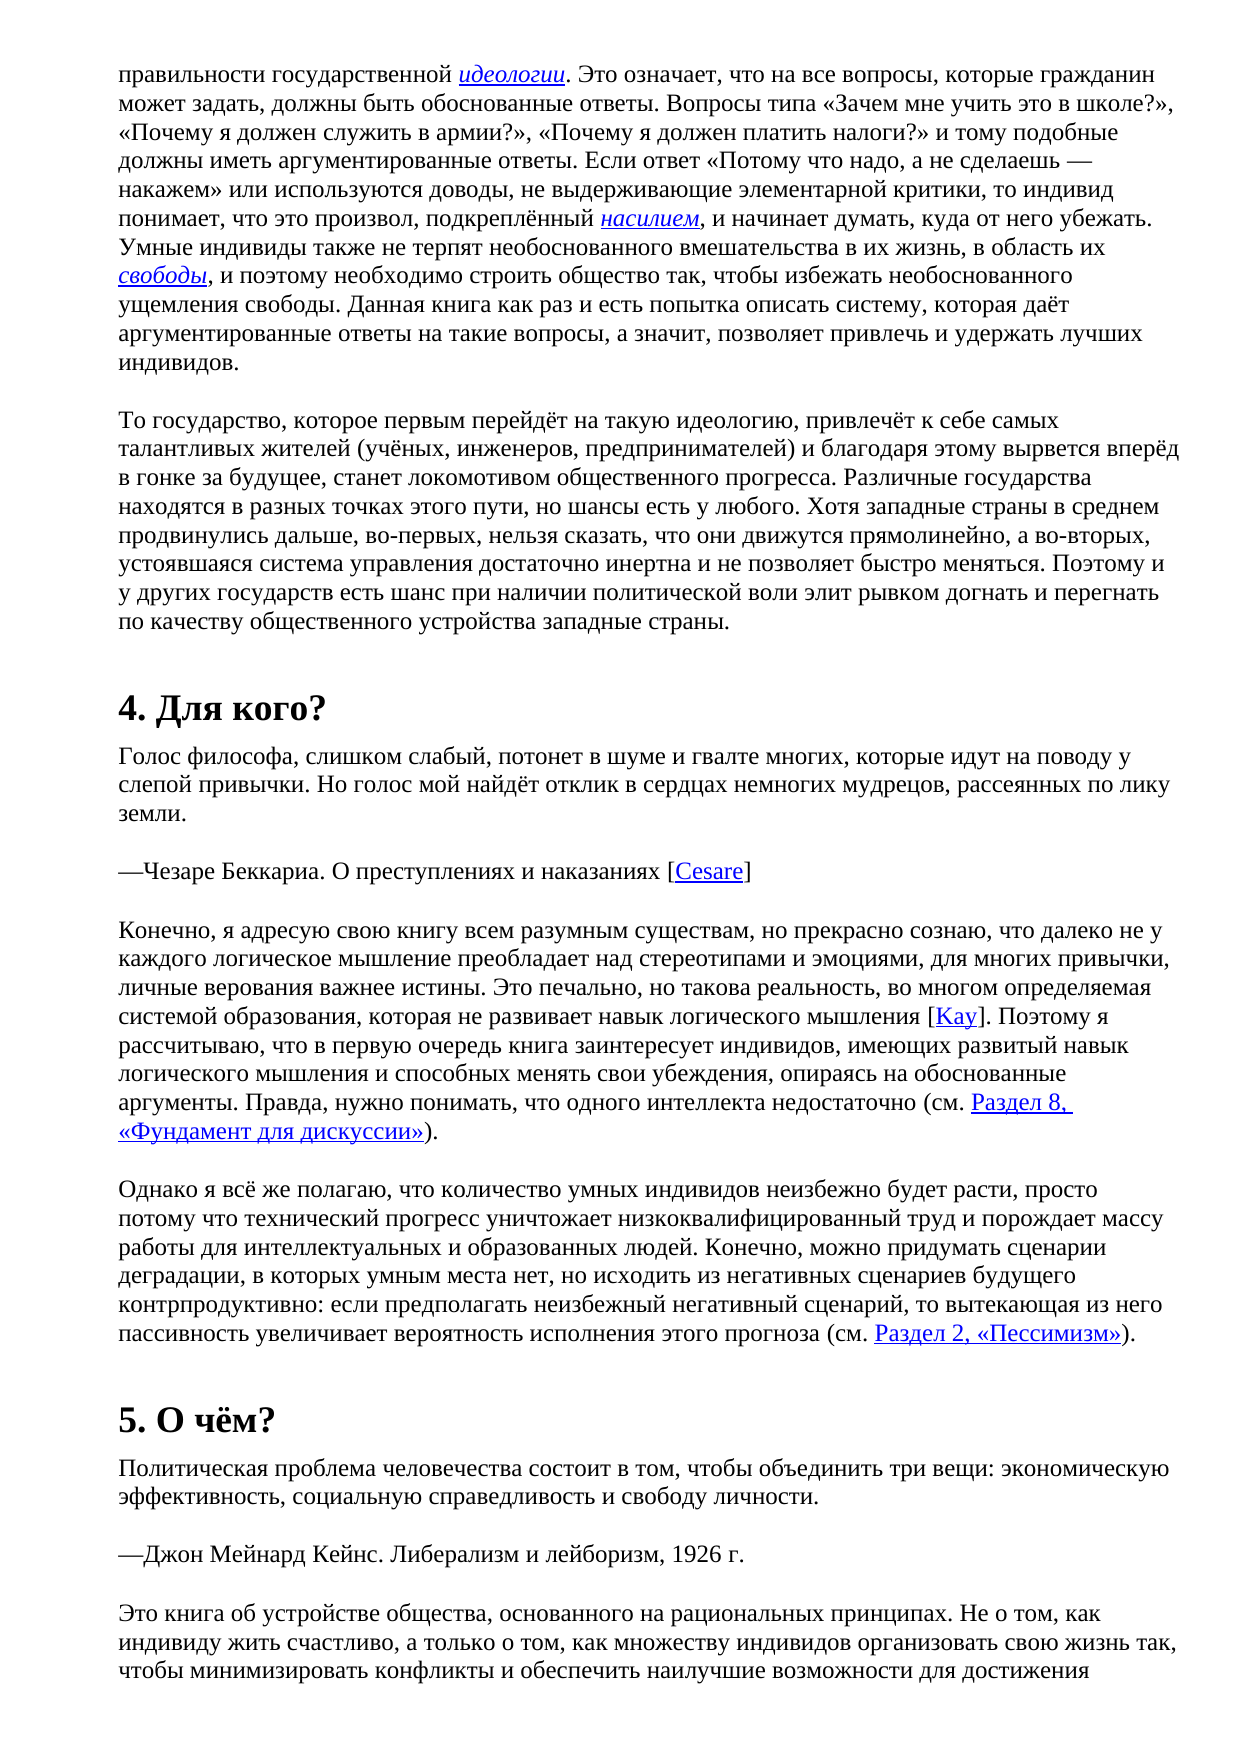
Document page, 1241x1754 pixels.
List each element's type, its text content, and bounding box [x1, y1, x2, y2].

text —Джон Мейнард Кейнс. Либерализм и лейборизм, 1926 г. [118, 1539, 1181, 1568]
subtitle 4. Для кого? [118, 685, 1181, 728]
text —Чезаре Беккариа. О преступлениях и наказаниях [Cesare] [118, 856, 1181, 885]
text Однако я всё же полагаю, что количество умных индивидов неизбежно будет расти, просто потому что технический прогресс уничтожает низкоквалифицированный труд и порождает массу работы для интеллектуальных и образованных людей. Конечно, можно придумать сценарии деградации, в которых умным места нет, но исходить из негативных сценариев будущего контрпродуктивно: если предполагать неизбежный негативный сценарий, то вытекающая из него пассивность увеличивает вероятность исполнения этого прогноза (см. Раздел 2, «Пессимизм»). [118, 1174, 1181, 1347]
text Голос философа, слишком слабый, потонет в шуме и гвалте многих, которые идут на поводу у слепой привычки. Но голос мой найдёт отклик в сердцах немногих мудрецов, рассеянных по лику земли. [118, 741, 1181, 827]
text Конечно, я адресую свою книгу всем разумным существам, но прекрасно сознаю, что далеко не у каждого логическое мышление преобладает над стереотипами и эмоциями, для многих привычки, личные верования важнее истины. Это печально, но такова реальность, во многом определяемая системой образования, которая не развивает навык логического мышления [Kay]. Поэтому я рассчитываю, что в первую очередь книга заинтересует индивидов, имеющих развитый навык логического мышления и способных менять свои убеждения, опираясь на обоснованные аргументы. Правда, нужно понимать, что одного интеллекта недостаточно (см. Раздел 8, «Фундамент для дискуссии»). [118, 915, 1181, 1145]
subtitle 5. О чём? [118, 1397, 1181, 1440]
text Это книга об устройстве общества, основанного на рациональных принципах. Не о том, как индивиду жить счастливо, а только о том, как множеству индивидов организовать свою жизнь так, чтобы минимизировать конфликты и обеспечить наилучшие возможности для достижения [118, 1598, 1181, 1684]
text Политическая проблема человечества состоит в том, чтобы объединить три вещи: экономическую эффективность, социальную справедливость и свободу личности. [118, 1453, 1181, 1510]
text То государство, которое первым перейдёт на такую идеологию, привлечёт к себе самых талантливых жителей (учёных, инженеров, предпринимателей) и благодаря этому вырвется вперёд в гонке за будущее, станет локомотивом общественного прогресса. Различные государства находятся в разных точках этого пути, но шансы есть у любого. Хотя западные страны в среднем продвинулись дальше, во-первых, нельзя сказать, что они движутся прямолинейно, а во-вторых, устоявшаяся система управления достаточно инертна и не позволяет быстро меняться. Поэтому и у других государств есть шанс при наличии политической воли элит рывком догнать и перегнать по качеству общественного устройства западные страны. [118, 405, 1181, 635]
text правильности государственной идеологии. Это означает, что на все вопросы, которые гражданин может задать, должны быть обоснованные ответы. Вопросы типа «Зачем мне учить это в школе?», «Почему я должен служить в армии?», «Почему я должен платить налоги?» и тому подобные должны иметь аргументированные ответы. Если ответ «Потому что надо, а не сделаешь — накажем» или используются доводы, не выдерживающие элементарной критики, то индивид понимает, что это произвол, подкреплённый насилием, и начинает думать, куда от него убежать. Умные индивиды также не терпят необоснованного вмешательства в их жизнь, в область их свободы, и поэтому необходимо строить общество так, чтобы избежать необоснованного ущемления свободы. Данная книга как раз и есть попытка описать систему, которая даёт аргументированные ответы на такие вопросы, а значит, позволяет привлечь и удержать лучших индивидов. [118, 59, 1181, 375]
